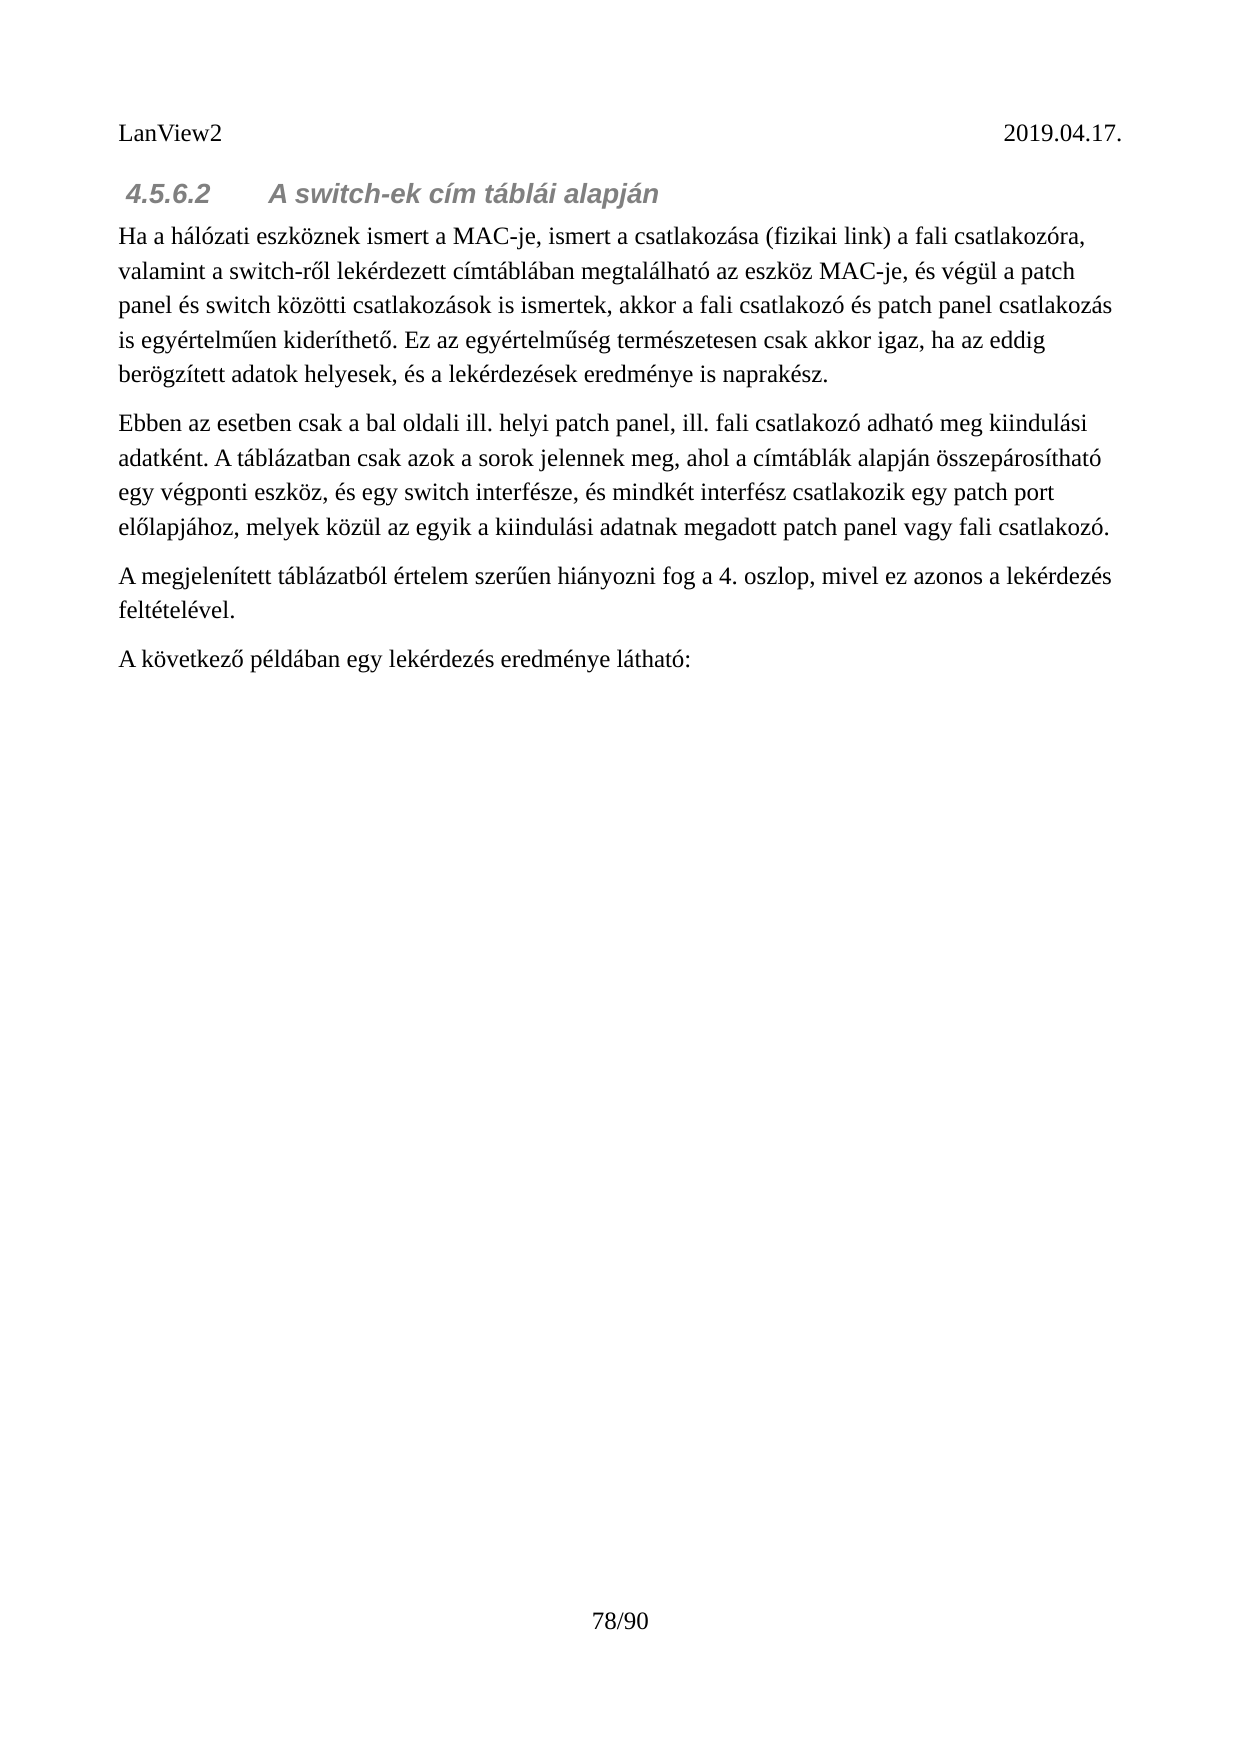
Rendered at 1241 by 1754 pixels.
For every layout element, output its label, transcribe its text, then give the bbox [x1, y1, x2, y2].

text Ha a hálózati eszköznek ismert a MAC-je, ismert a csatlakozása (fizikai link) a fali csatlakozóra, valamint a switch-ről lekérdezett címtáblában megtalálható az eszköz MAC-je, és végül a patch panel és switch közötti csatlakozások is ismertek, akkor a fali csatlakozó és patch panel csatlakozás is egyértelműen kideríthető. Ez az egyértelműség természetesen csak akkor igaz, ha az eddig berögzített adatok helyesek, és a lekérdezések eredménye is naprakész. [118, 221, 1122, 388]
text A megjelenített táblázatból értelem szerűen hiányozni fog a 4. oszlop, mivel ez azonos a lekérdezés feltételével. [118, 561, 1122, 624]
text Ebben az esetben csak a bal oldali ill. helyi patch panel, ill. fali csatlakozó adható meg kiindulási adatként. A táblázatban csak azok a sorok jelennek meg, ahol a címtáblák alapján összepárosítható egy végponti eszköz, és egy switch interfésze, és mindkét interfész csatlakozik egy patch port előlapjához, melyek közül az egyik a kiindulási adatnak megadott patch panel vagy fali csatlakozó. [118, 408, 1122, 541]
subtitle A switch-ek cím táblái alapján [118, 177, 1122, 209]
text A következő példában egy lekérdezés eredménye látható: [118, 644, 1122, 673]
